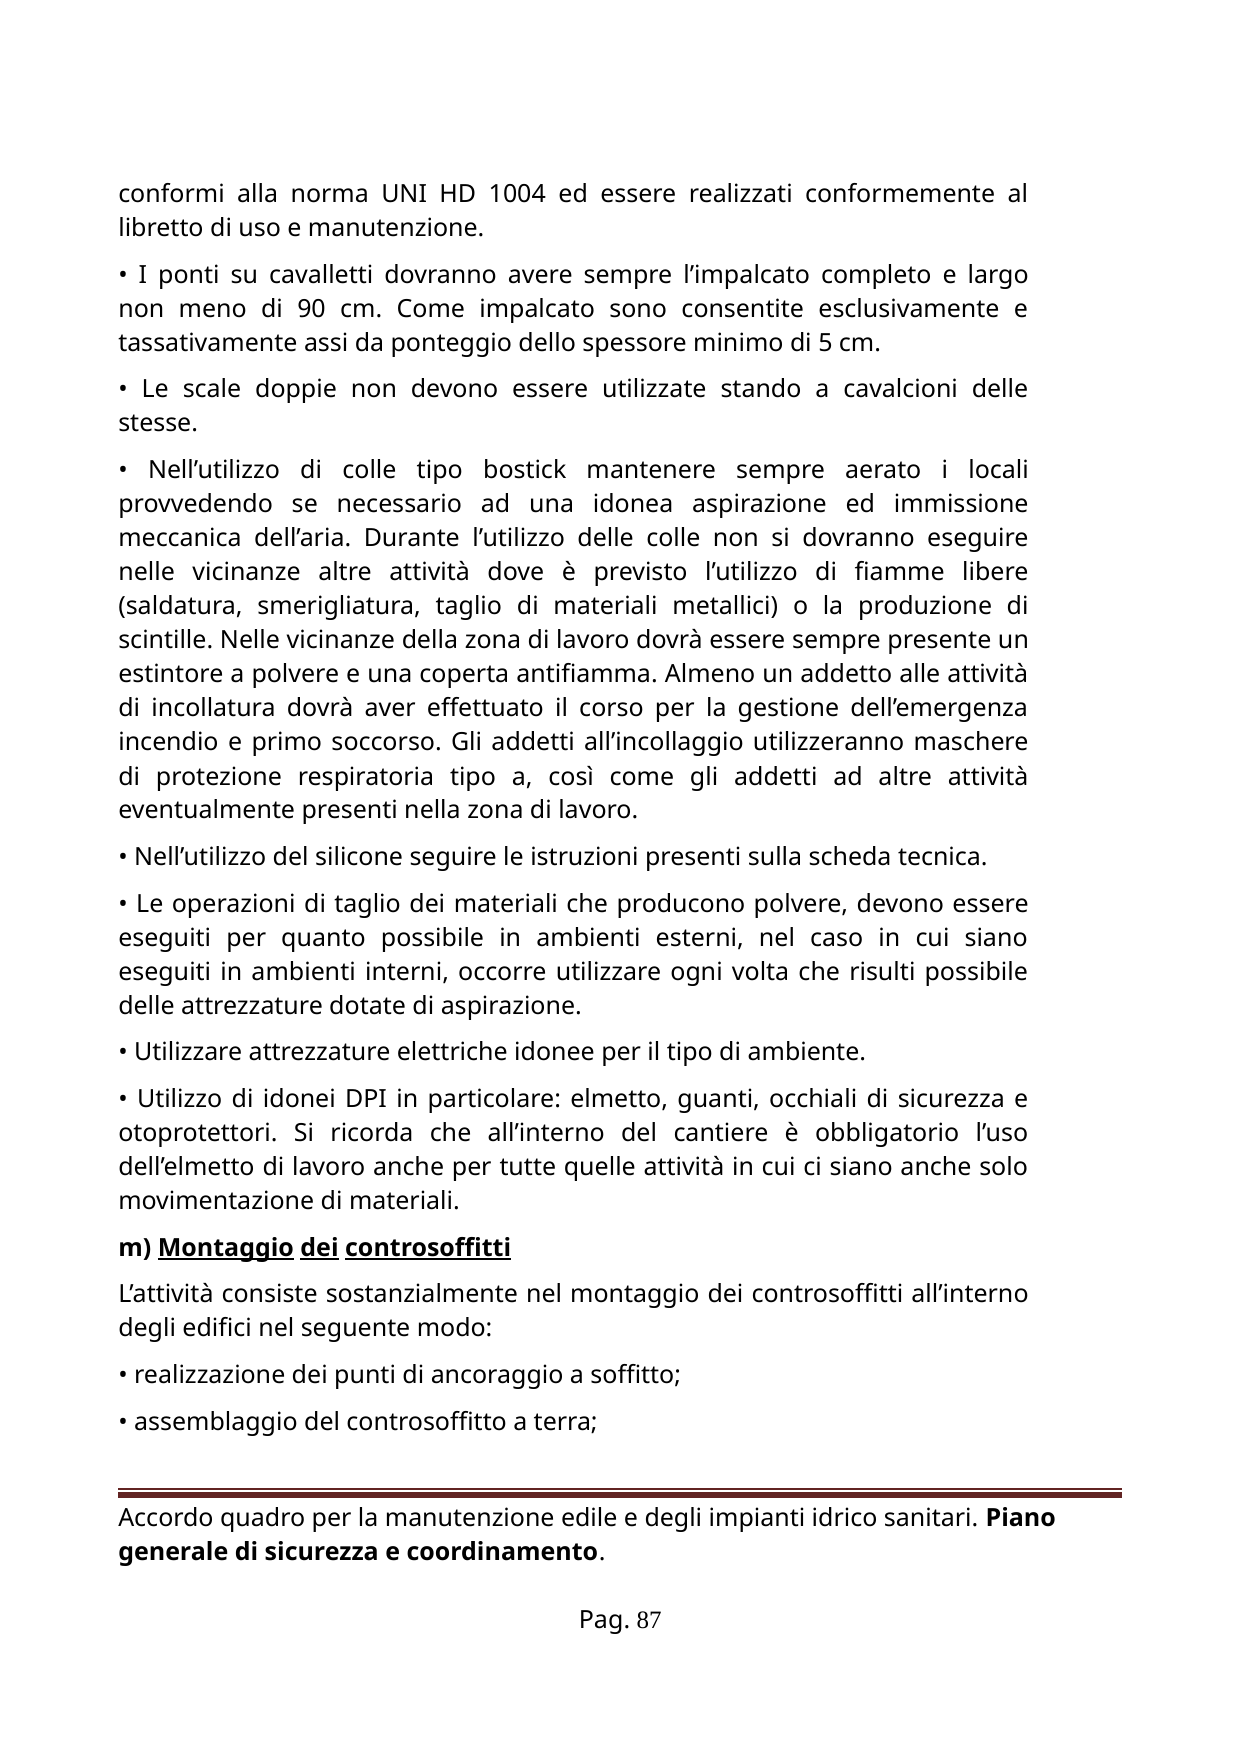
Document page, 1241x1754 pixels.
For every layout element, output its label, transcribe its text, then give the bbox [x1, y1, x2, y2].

text • Nell’utilizzo di colle tipo bostick mantenere sempre aerato i locali provvedendo se necessario ad una idonea aspirazione ed immissione meccanica dell’aria. Durante l’utilizzo delle colle non si dovranno eseguire nelle vicinanze altre attività dove è previsto l’utilizzo di fiamme libere (saldatura, smerigliatura, taglio di materiali metallici) o la produzione di scintille. Nelle vicinanze della zona di lavoro dovrà essere sempre presente un estintore a polvere e una coperta antifiamma. Almeno un addetto alle attività di incollatura dovrà aver effettuato il corso per la gestione dell’emergenza incendio e primo soccorso. Gli addetti all’incollaggio utilizzeranno maschere di protezione respiratoria tipo a, così come gli addetti ad altre attività eventualmente presenti nella zona di lavoro. [118, 452, 1029, 826]
text • realizzazione dei punti di ancoraggio a soffitto; [118, 1357, 1029, 1391]
text • Le operazioni di taglio dei materiali che producono polvere, devono essere eseguiti per quanto possibile in ambienti esterni, nel caso in cui siano eseguiti in ambienti interni, occorre utilizzare ogni volta che risulti possibile delle attrezzature dotate di aspirazione. [118, 885, 1029, 1022]
text • Le scale doppie non devono essere utilizzate stando a cavalcioni delle stesse. [118, 371, 1029, 439]
text • assemblaggio del controsoffitto a terra; [118, 1403, 1029, 1437]
text • Nell’utilizzo del silicone seguire le istruzioni presenti sulla scheda tecnica. [118, 839, 1029, 873]
text • Utilizzare attrezzature elettriche idonee per il tipo di ambiente. [118, 1034, 1029, 1068]
text conformi alla norma UNI HD 1004 ed essere realizzati conformemente al libretto di uso e manutenzione. [118, 176, 1029, 244]
text • Utilizzo di idonei DPI in particolare: elmetto, guanti, occhiali di sicurezza e otoprotettori. Si ricorda che all’interno del cantiere è obbligatorio l’uso dell’elmetto di lavoro anche per tutte quelle attività in cui ci siano anche solo movimentazione di materiali. [118, 1081, 1029, 1217]
text L’attività consiste sostanzialmente nel montaggio dei controsoffitti all’interno degli edifici nel seguente modo: [118, 1276, 1029, 1344]
text • I ponti su cavalletti dovranno avere sempre l’impalcato completo e largo non meno di 90 cm. Come impalcato sono consentite esclusivamente e tassativamente assi da ponteggio dello spessore minimo di 5 cm. [118, 256, 1029, 358]
text m) Montaggio dei controsoffitti [118, 1229, 1029, 1263]
